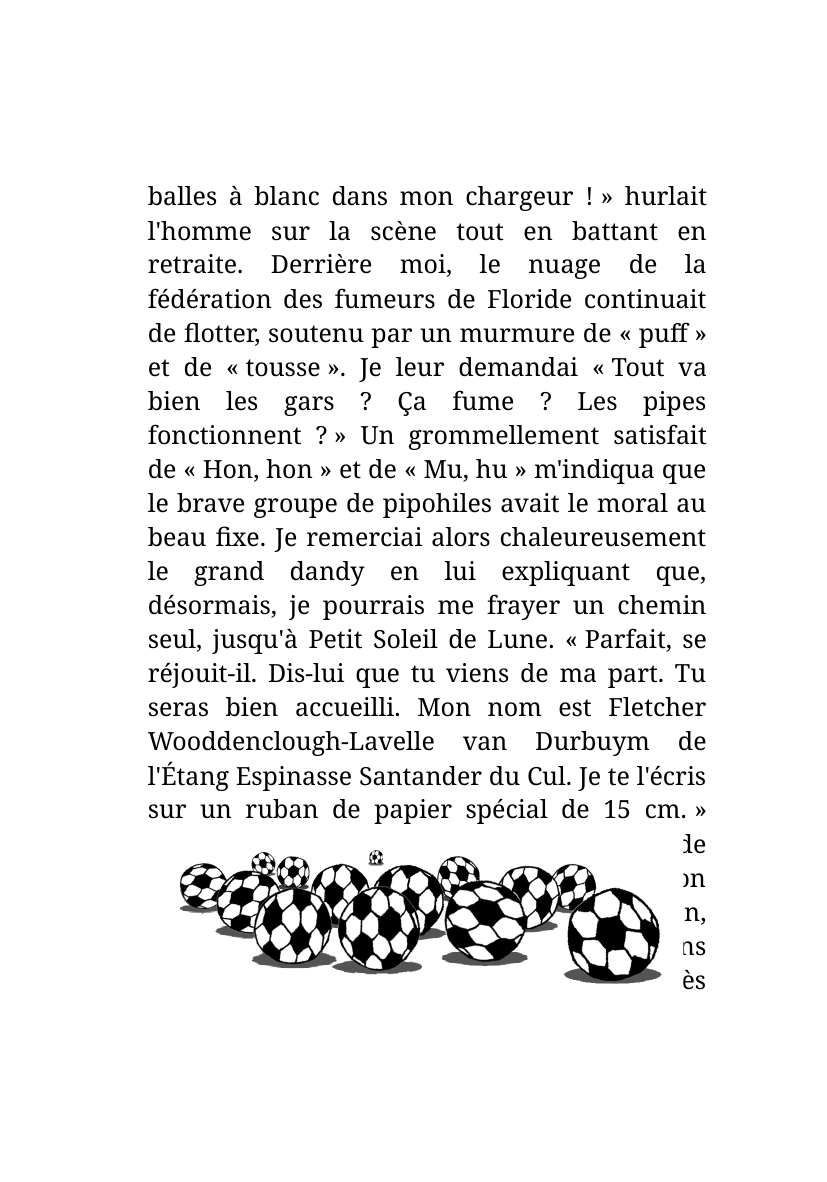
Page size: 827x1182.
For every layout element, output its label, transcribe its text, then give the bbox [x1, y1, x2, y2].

text balles à blanc dans mon chargeur ! » hurlait l'homme sur la scène tout en battant en retraite. Derrière moi, le nuage de la fédération des fumeurs de Floride continuait de flotter, soutenu par un murmure de « puff » et de « tousse ». Je leur demandai « Tout va bien les gars ? Ça fume ? Les pipes fonctionnent ? » Un grommellement satisfait de « Hon, hon » et de « Mu, hu » m'indiqua que le brave groupe de pipohiles avait le moral au beau fixe. Je remerciai alors chaleureusement le grand dandy en lui expliquant que, désormais, je pourrais me frayer un chemin seul, jusqu'à Petit Soleil de Lune. « Parfait, se réjouit-il. Dis-lui que tu viens de ma part. Tu seras bien accueilli. Mon nom est Fletcher Wooddenclough-Lavelle van Durbuym de l'Étang Espinasse Santander du Cul. Je te l'écris sur un ruban de papier spécial de 15 cm. » Après avoir frappé dans la main ouverte de Machin-Truc, puis tapé de mon poing sur son poing, puis cogné mon front contre le sien, puis refrappé dans sa main gauche, puis dans la droite, puis mordillé son lobe d'oreille après [148, 179, 707, 997]
picture [143, 826, 684, 1089]
